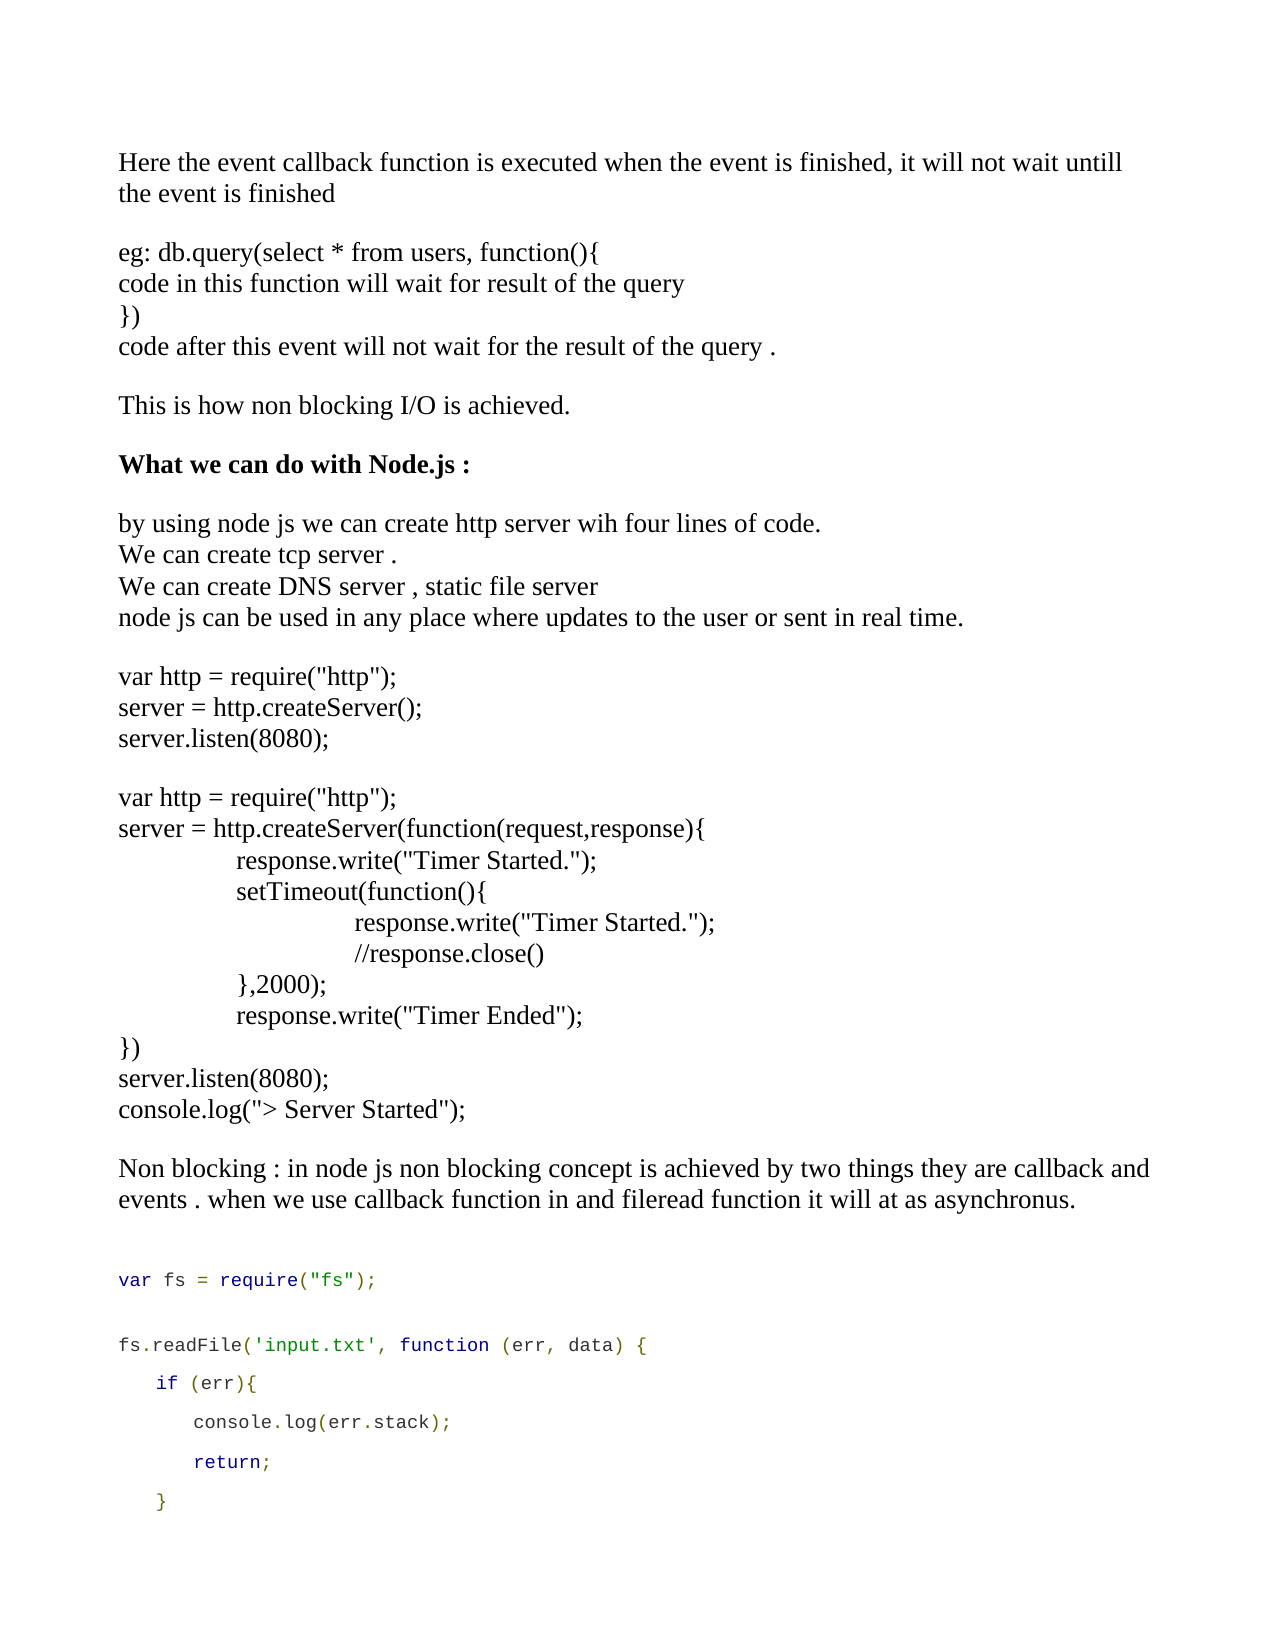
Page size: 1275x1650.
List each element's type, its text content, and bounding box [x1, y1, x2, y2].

text } [118, 1490, 1157, 1514]
text console.log("> Server Started"); [118, 1093, 1157, 1124]
text code after this event will not wait for the result of the query . [118, 330, 1157, 361]
text response.write("Timer Started."); [118, 906, 1157, 937]
text server.listen(8080); [118, 1062, 1157, 1093]
text Non blocking : in node js non blocking concept is achieved by two things they are callback and events . when we use callback function in and fileread function it will at as asynchronus. [118, 1152, 1157, 1214]
text This is how non blocking I/O is achieved. [118, 389, 1157, 420]
text node js can be used in any place where updates to the user or sent in real time. [118, 601, 1157, 632]
text return; [118, 1451, 1157, 1474]
text We can create tcp server . [118, 538, 1157, 570]
text server.listen(8080); [118, 722, 1157, 753]
text var http = require("http"); [118, 660, 1157, 691]
text We can create DNS server , static file server [118, 570, 1157, 601]
text console.log(err.stack); [118, 1411, 1157, 1435]
text }) [118, 1031, 1157, 1062]
text var http = require("http"); [118, 781, 1157, 813]
text server = http.createServer(function(request,response){ [118, 813, 1157, 844]
text Here the event callback function is executed when the event is finished, it will not wait untill the event is finished [118, 146, 1157, 208]
text //response.close() [118, 937, 1157, 968]
text response.write("Timer Started."); [118, 844, 1157, 875]
text var fs = require("fs"); [118, 1270, 1157, 1292]
text What we can do with Node.js : [118, 448, 1157, 479]
text response.write("Timer Ended"); [118, 999, 1157, 1031]
text code in this function will wait for result of the query [118, 268, 1157, 299]
text setTimeout(function(){ [118, 875, 1157, 906]
text eg: db.query(select * from users, function(){ [118, 236, 1157, 268]
text server = http.createServer(); [118, 691, 1157, 722]
text }) [118, 299, 1157, 330]
text },2000); [118, 968, 1157, 999]
text by using node js we can create http server wih four lines of code. [118, 507, 1157, 538]
text fs.readFile('input.txt', function (err, data) { [118, 1335, 1157, 1357]
text if (err){ [118, 1372, 1157, 1396]
